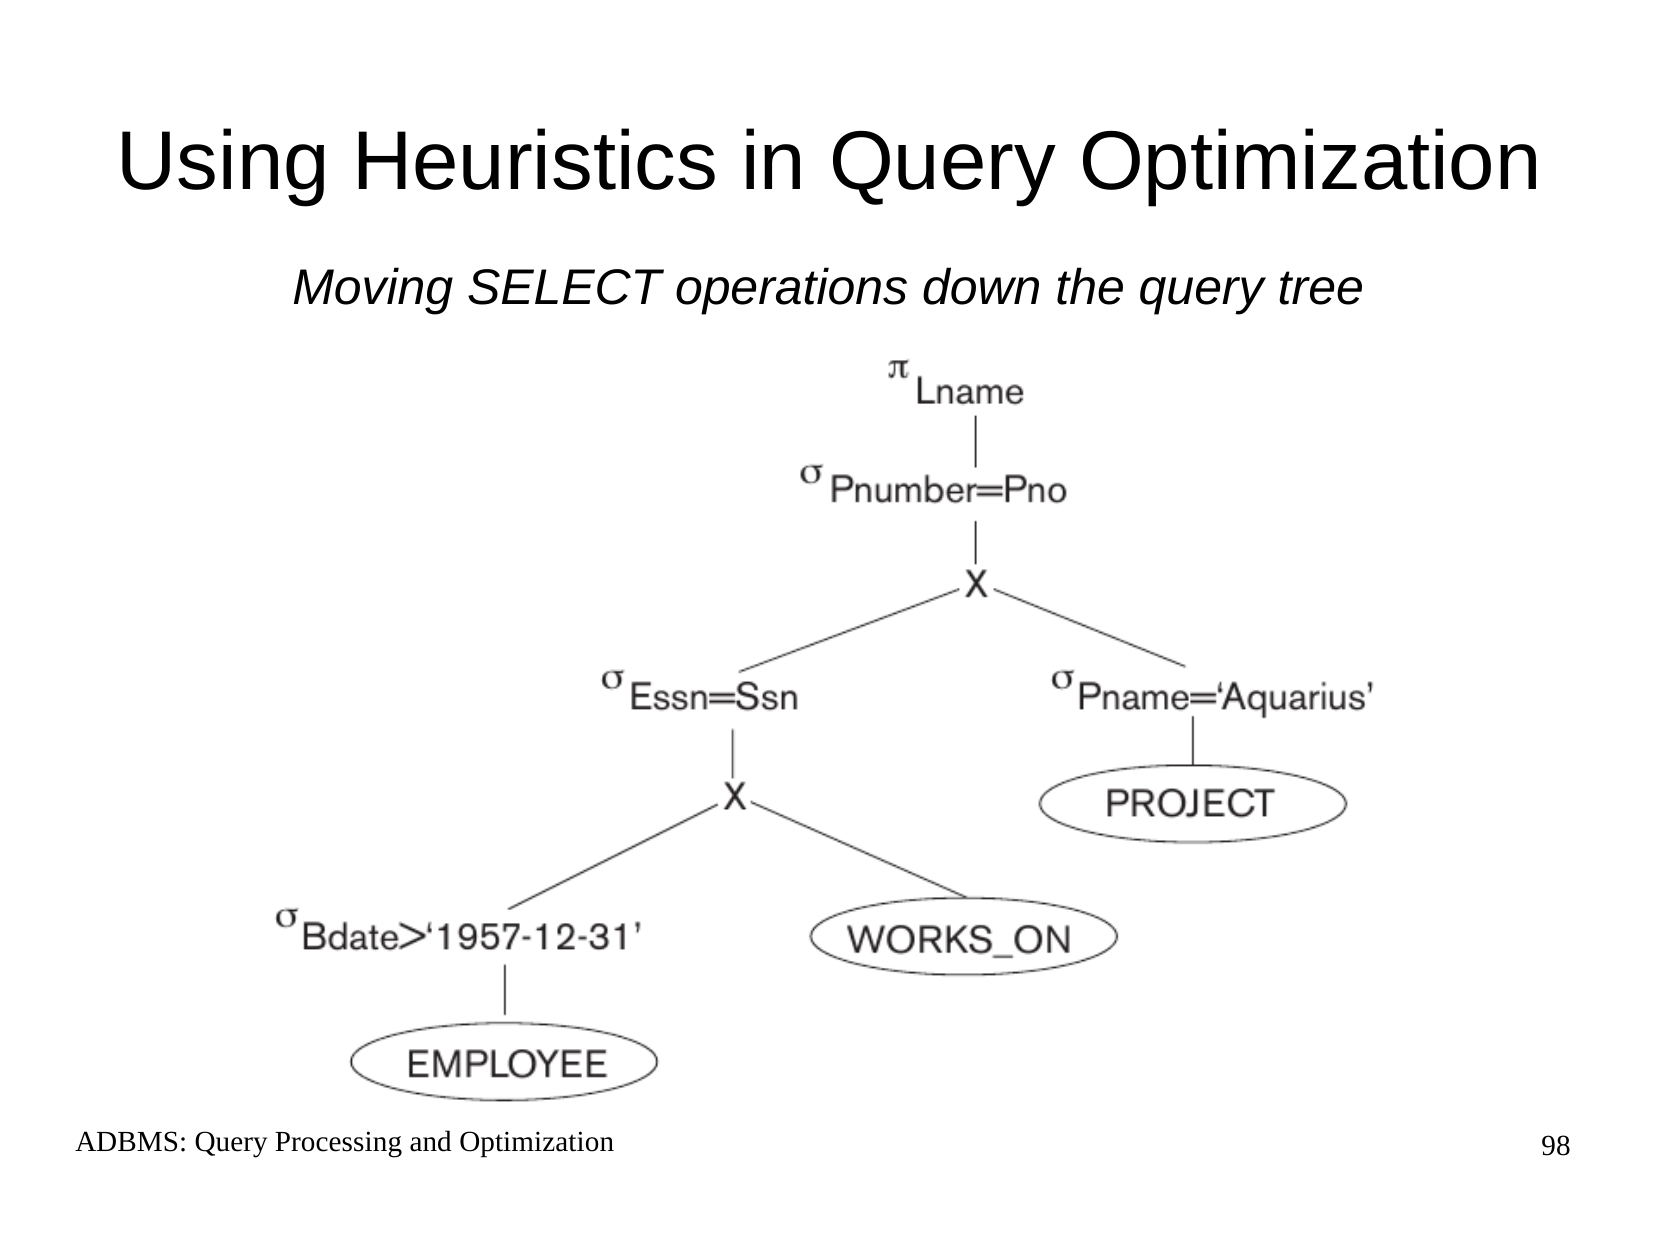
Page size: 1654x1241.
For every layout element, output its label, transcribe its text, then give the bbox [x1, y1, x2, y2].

text_box Moving SELECT operations down the query tree [9, 249, 1648, 325]
picture [263, 347, 1389, 1112]
title Using Heuristics in Query Optimization [5, 91, 1654, 232]
